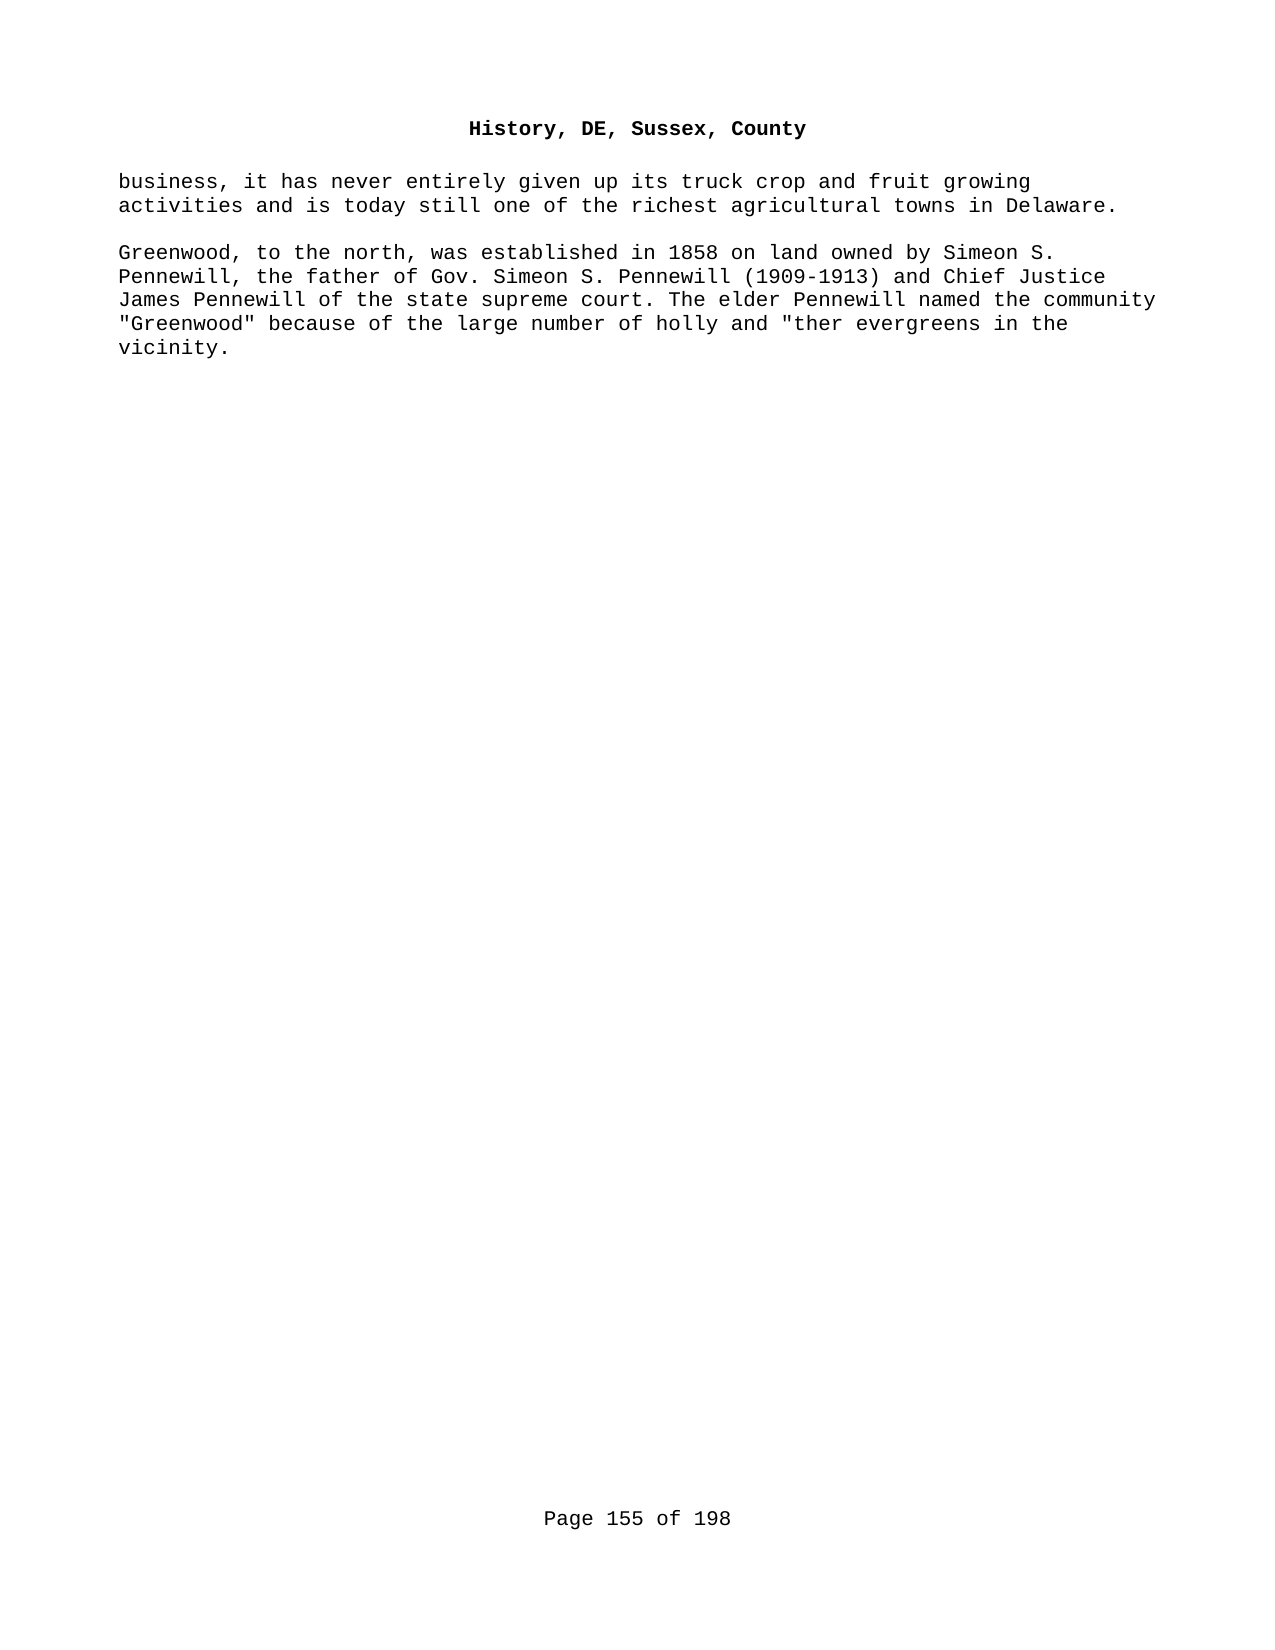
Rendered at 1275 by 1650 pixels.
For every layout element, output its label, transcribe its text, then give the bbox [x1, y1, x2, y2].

text Greenwood, to the north, was established in 1858 on land owned by Simeon S. Pennewill, the father of Gov. Simeon S. Pennewill (1909-1913) and Chief Justice James Pennewill of the state supreme court. The elder Pennewill named the community "Greenwood" because of the large number of holly and "ther evergreens in the vicinity. [118, 242, 1157, 360]
text business, it has never entirely given up its truck crop and fruit growing activities and is today still one of the richest agricultural towns in Delaware. [118, 171, 1157, 218]
